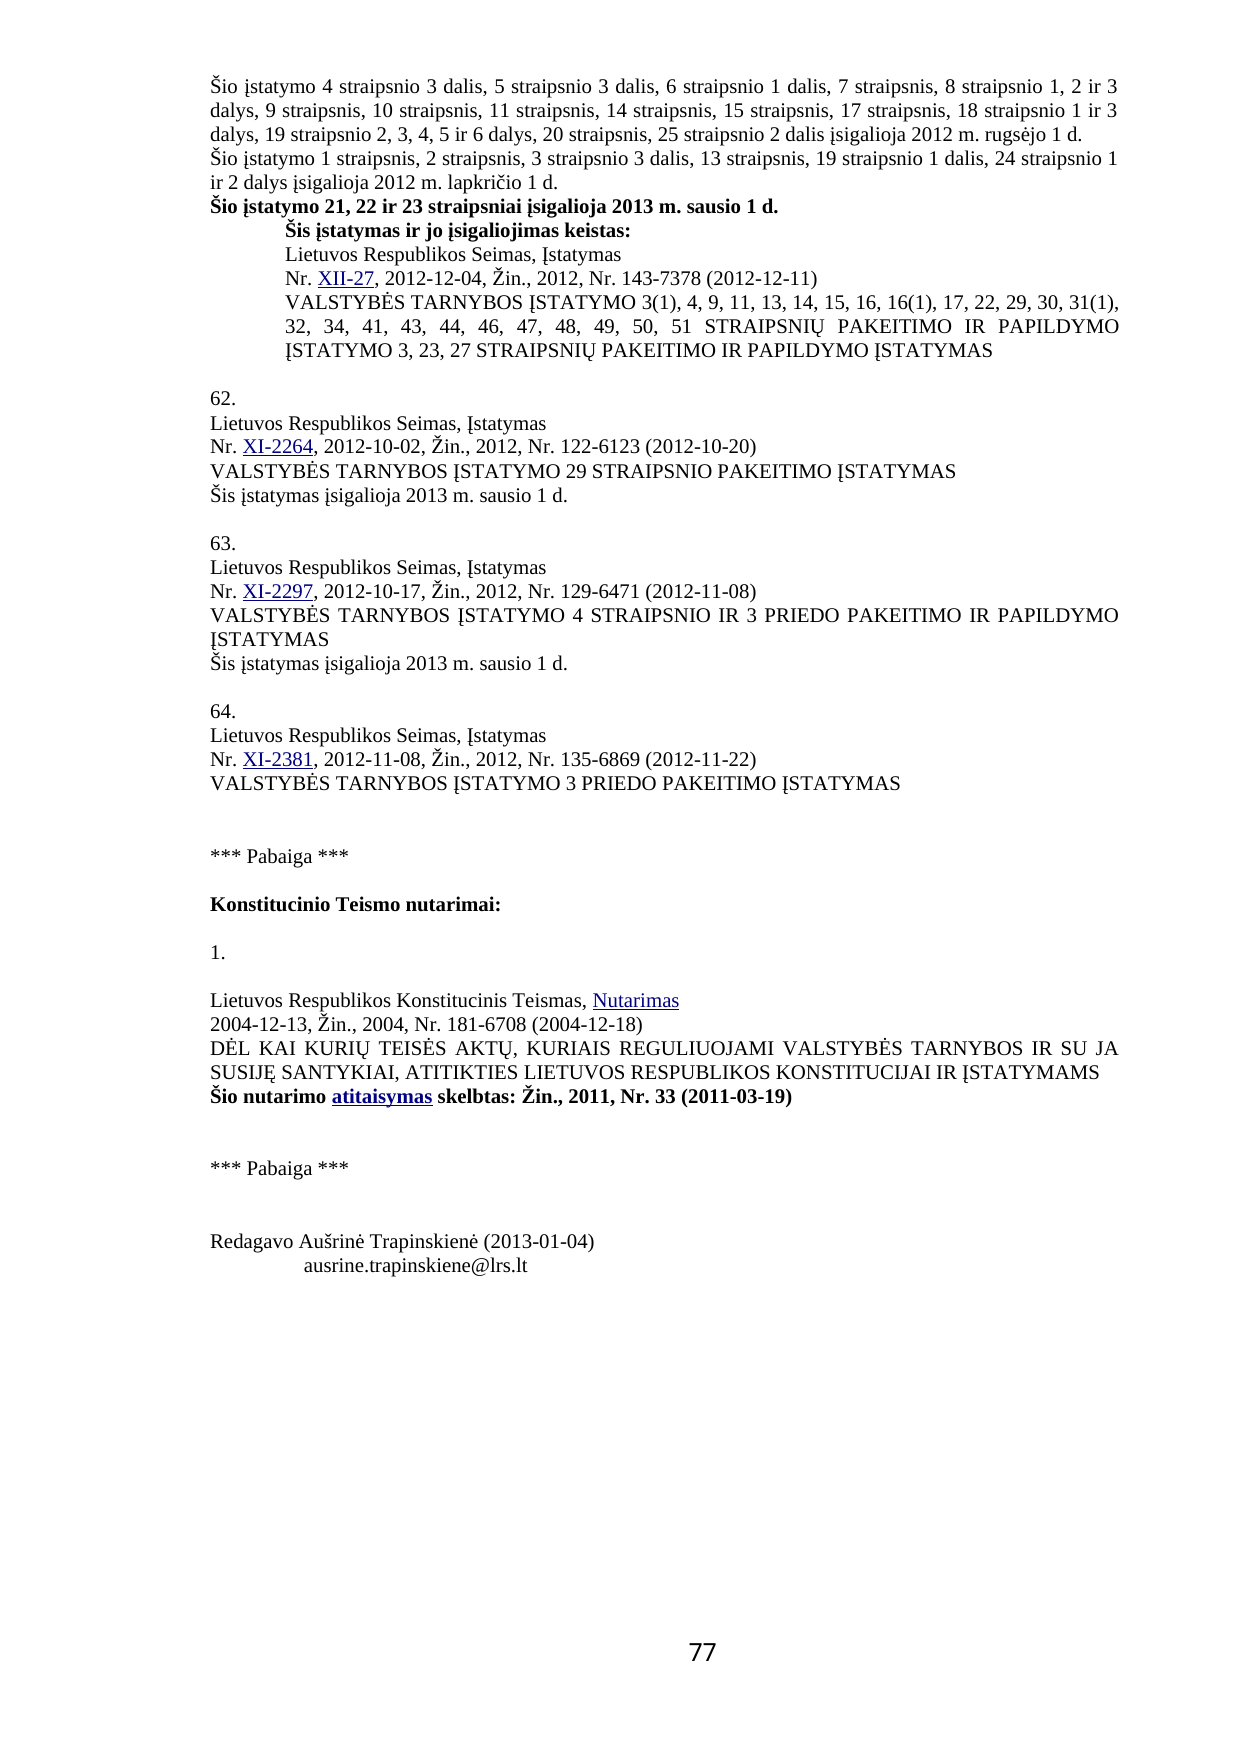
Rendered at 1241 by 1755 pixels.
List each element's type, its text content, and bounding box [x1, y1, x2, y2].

text *** Pabaiga *** [210, 1156, 1120, 1180]
text Nr. XII-27, 2012-12-04, Žin., 2012, Nr. 143-7378 (2012-12-11) [210, 266, 1120, 290]
text Konstitucinio Teismo nutarimai: [210, 892, 1120, 916]
text Šio nutarimo atitaisymas skelbtas: Žin., 2011, Nr. 33 (2011-03-19) [210, 1084, 1120, 1108]
text Lietuvos Respublikos Seimas, Įstatymas [210, 242, 1120, 266]
text Lietuvos Respublikos Seimas, Įstatymas [210, 410, 1120, 434]
text VALSTYBĖS TARNYBOS ĮSTATYMO 4 STRAIPSNIO IR 3 PRIEDO PAKEITIMO IR PAPILDYMO ĮSTATYMAS [210, 603, 1120, 651]
text *** Pabaiga *** [210, 843, 1120, 868]
text Nr. XI-2264, 2012-10-02, Žin., 2012, Nr. 122-6123 (2012-10-20) [210, 434, 1120, 458]
text Šio įstatymo 4 straipsnio 3 dalis, 5 straipsnio 3 dalis, 6 straipsnio 1 dalis, 7 straipsnis, 8 straipsnio 1, 2 ir 3 dalys, 9 straipsnis, 10 straipsnis, 11 straipsnis, 14 straipsnis, 15 straipsnis, 17 straipsnis, 18 straipsnio 1 ir 3 dalys, 19 straipsnio 2, 3, 4, 5 ir 6 dalys, 20 straipsnis, 25 straipsnio 2 dalis įsigalioja 2012 m. rugsėjo 1 d. [210, 73, 1120, 146]
text Lietuvos Respublikos Konstitucinis Teismas, Nutarimas [210, 988, 1120, 1012]
text Nr. XI-2381, 2012-11-08, Žin., 2012, Nr. 135-6869 (2012-11-22) [210, 747, 1120, 771]
text Šis įstatymas įsigalioja 2013 m. sausio 1 d. [210, 483, 1120, 507]
text 2004-12-13, Žin., 2004, Nr. 181-6708 (2004-12-18) [210, 1012, 1120, 1036]
text VALSTYBĖS TARNYBOS ĮSTATYMO 3(1), 4, 9, 11, 13, 14, 15, 16, 16(1), 17, 22, 29, 30, 31(1), 32, 34, 41, 43, 44, 46, 47, 48, 49, 50, 51 STRAIPSNIŲ PAKEITIMO IR PAPILDYMO ĮSTATYMO 3, 23, 27 STRAIPSNIŲ PAKEITIMO IR PAPILDYMO ĮSTATYMAS [285, 290, 1120, 362]
text Lietuvos Respublikos Seimas, Įstatymas [210, 555, 1120, 579]
text Šis įstatymas ir jo įsigaliojimas keistas: [210, 218, 1120, 242]
text VALSTYBĖS TARNYBOS ĮSTATYMO 3 PRIEDO PAKEITIMO ĮSTATYMAS [210, 771, 1120, 795]
text Redagavo Aušrinė Trapinskienė (2013-01-04) [210, 1228, 1120, 1253]
text Šio įstatymo 1 straipsnis, 2 straipsnis, 3 straipsnio 3 dalis, 13 straipsnis, 19 straipsnio 1 dalis, 24 straipsnio 1 ir 2 dalys įsigalioja 2012 m. lapkričio 1 d. [210, 146, 1120, 194]
text VALSTYBĖS TARNYBOS ĮSTATYMO 29 STRAIPSNIO PAKEITIMO ĮSTATYMAS [210, 458, 1120, 483]
text Nr. XI-2297, 2012-10-17, Žin., 2012, Nr. 129-6471 (2012-11-08) [210, 579, 1120, 603]
text 64. [210, 699, 1120, 723]
text Lietuvos Respublikos Seimas, Įstatymas [210, 723, 1120, 747]
text DĖL KAI KURIŲ TEISĖS AKTŲ, KURIAIS REGULIUOJAMI VALSTYBĖS TARNYBOS IR SU JA SUSIJĘ SANTYKIAI, ATITIKTIES LIETUVOS RESPUBLIKOS KONSTITUCIJAI IR ĮSTATYMAMS [210, 1036, 1120, 1084]
text Šis įstatymas įsigalioja 2013 m. sausio 1 d. [210, 651, 1120, 675]
text 62. [210, 386, 1120, 410]
text 1. [210, 940, 1120, 964]
text ausrine.trapinskiene@lrs.lt [210, 1253, 1120, 1277]
text 63. [210, 531, 1120, 555]
text Šio įstatymo 21, 22 ir 23 straipsniai įsigalioja 2013 m. sausio 1 d. [210, 194, 1120, 218]
